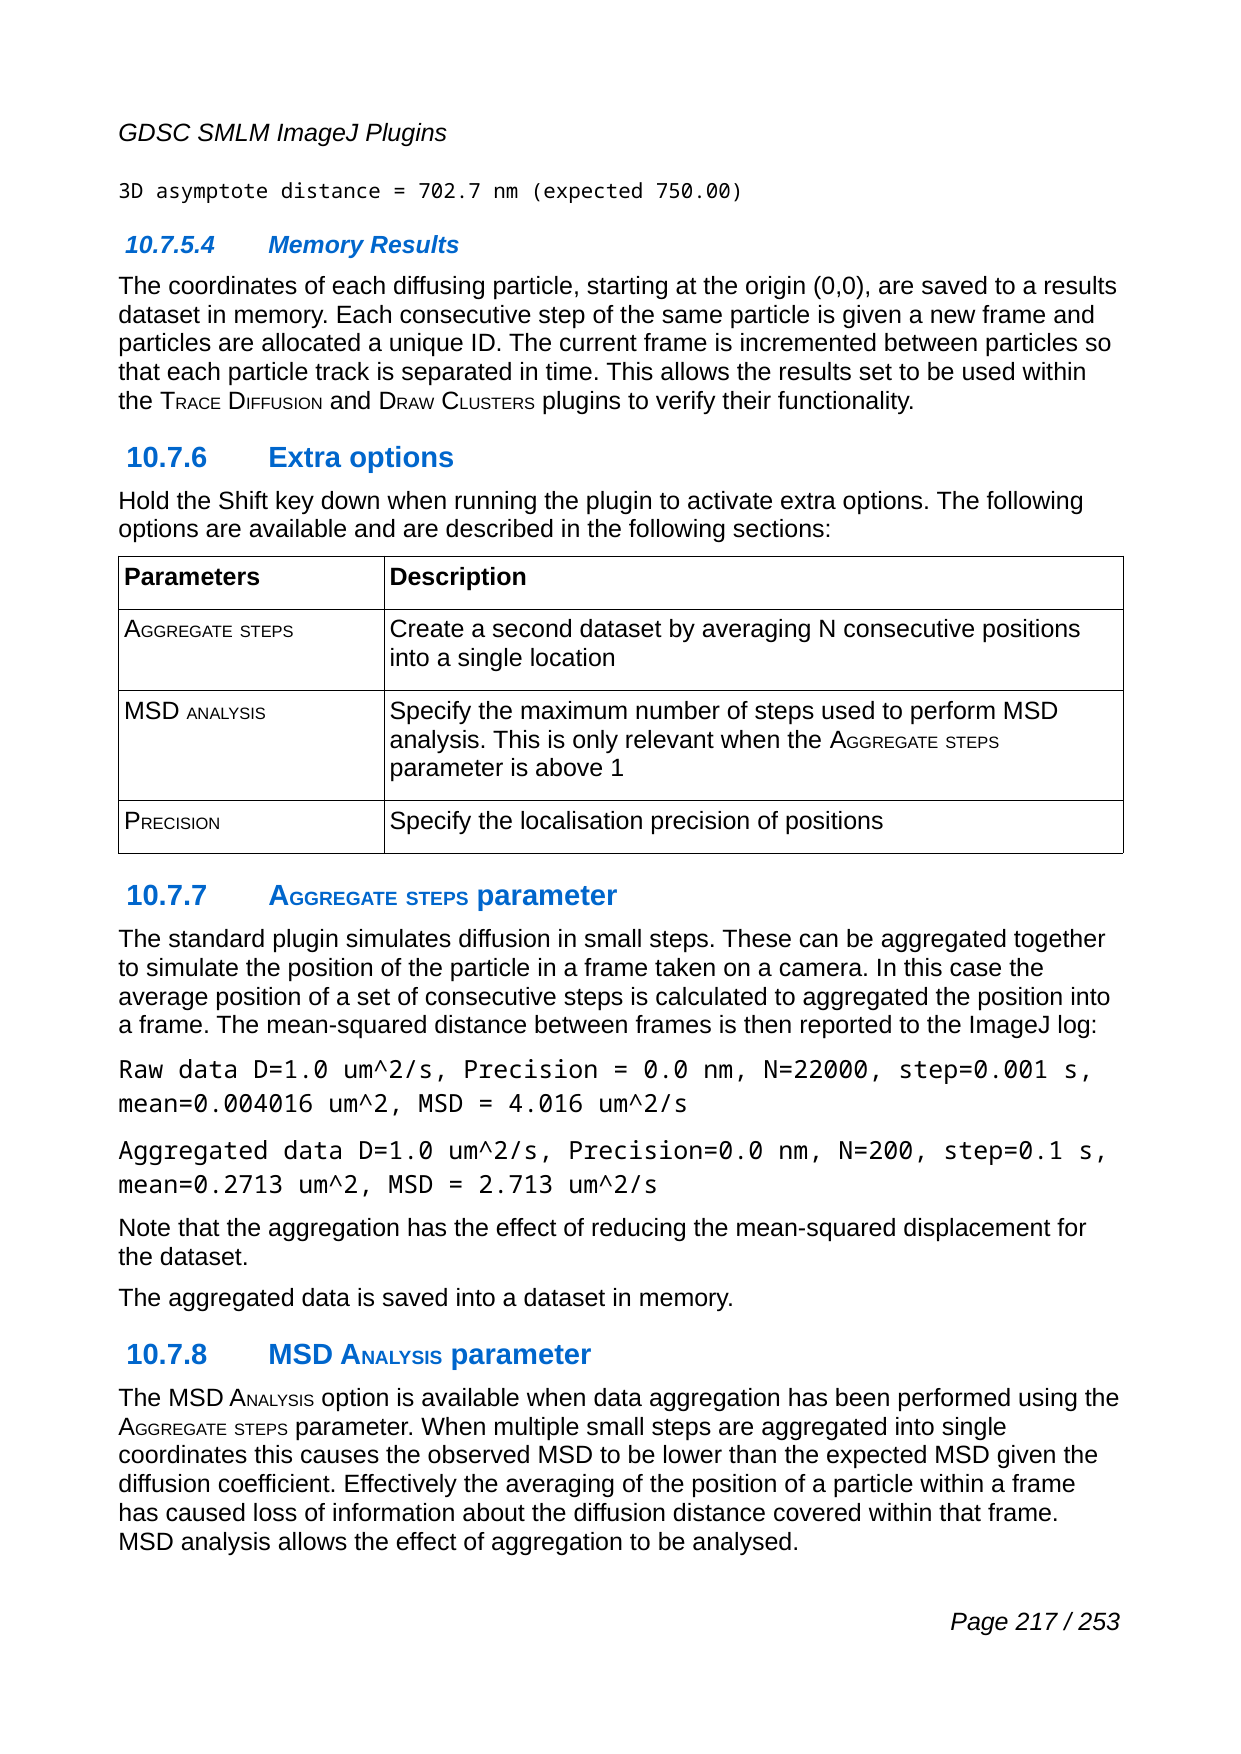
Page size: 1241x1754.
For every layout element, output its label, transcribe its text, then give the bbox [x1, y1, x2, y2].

table_header Parameters [119, 557, 384, 608]
subtitle MSD Analysis parameter [118, 1337, 1122, 1370]
table_cell Specify the localisation precision of positions [385, 801, 1123, 853]
text The standard plugin simulates diffusion in small steps. These can be aggregated together to simulate the position of the particle in a frame taken on a camera. In this case the average position of a set of consecutive steps is calculated to aggregated the position into a frame. The mean-squared distance between frames is then reported to the ImageJ log: [118, 924, 1122, 1039]
text The coordinates of each diffusing particle, starting at the origin (0,0), are saved to a results dataset in memory. Each consecutive step of the same particle is given a new frame and particles are allocated a unique ID. The current frame is incremented between particles so that each particle track is separated in time. This allows the results set to be used within the Trace Diffusion and Draw Clusters plugins to verify their functionality. [118, 271, 1122, 414]
subtitle Aggregate steps parameter [118, 878, 1122, 912]
text Raw data D=1.0 um^2/s, Precision = 0.0 nm, N=22000, step=0.001 s, mean=0.004016 um^2, MSD = 4.016 um^2/s [118, 1052, 1122, 1120]
table_cell Aggregate steps [119, 610, 384, 690]
table_cell MSD analysis [119, 691, 384, 800]
text Note that the aggregation has the effect of reducing the mean-squared displacement for the dataset. [118, 1213, 1122, 1271]
text 3D asymptote distance = 702.7 nm (expected 750.00) [118, 176, 1122, 205]
subtitle Extra options [118, 439, 1122, 473]
text The aggregated data is saved into a dataset in memory. [118, 1283, 1122, 1312]
table_cell Specify the maximum number of steps used to perform MSD analysis. This is only relevant when the Aggregate steps parameter is above 1 [385, 691, 1123, 800]
text Hold the Shift key down when running the plugin to activate extra options. The following options are available and are described in the following sections: [118, 486, 1122, 543]
text Aggregated data D=1.0 um^2/s, Precision=0.0 nm, N=200, step=0.1 s, mean=0.2713 um^2, MSD = 2.713 um^2/s [118, 1132, 1122, 1201]
table_cell Precision [119, 801, 384, 853]
text The MSD Analysis option is available when data aggregation has been performed using the Aggregate steps parameter. When multiple small steps are aggregated into single coordinates this causes the observed MSD to be lower than the expected MSD given the diffusion coefficient. Effectively the averaging of the position of a particle within a frame has caused loss of information about the diffusion distance covered within that frame. MSD analysis allows the effect of aggregation to be analysed. [118, 1383, 1122, 1555]
table_header Description [385, 557, 1123, 608]
table_cell Create a second dataset by averaging N consecutive positions into a single location [385, 610, 1123, 690]
subtitle Memory Results [118, 230, 1122, 258]
